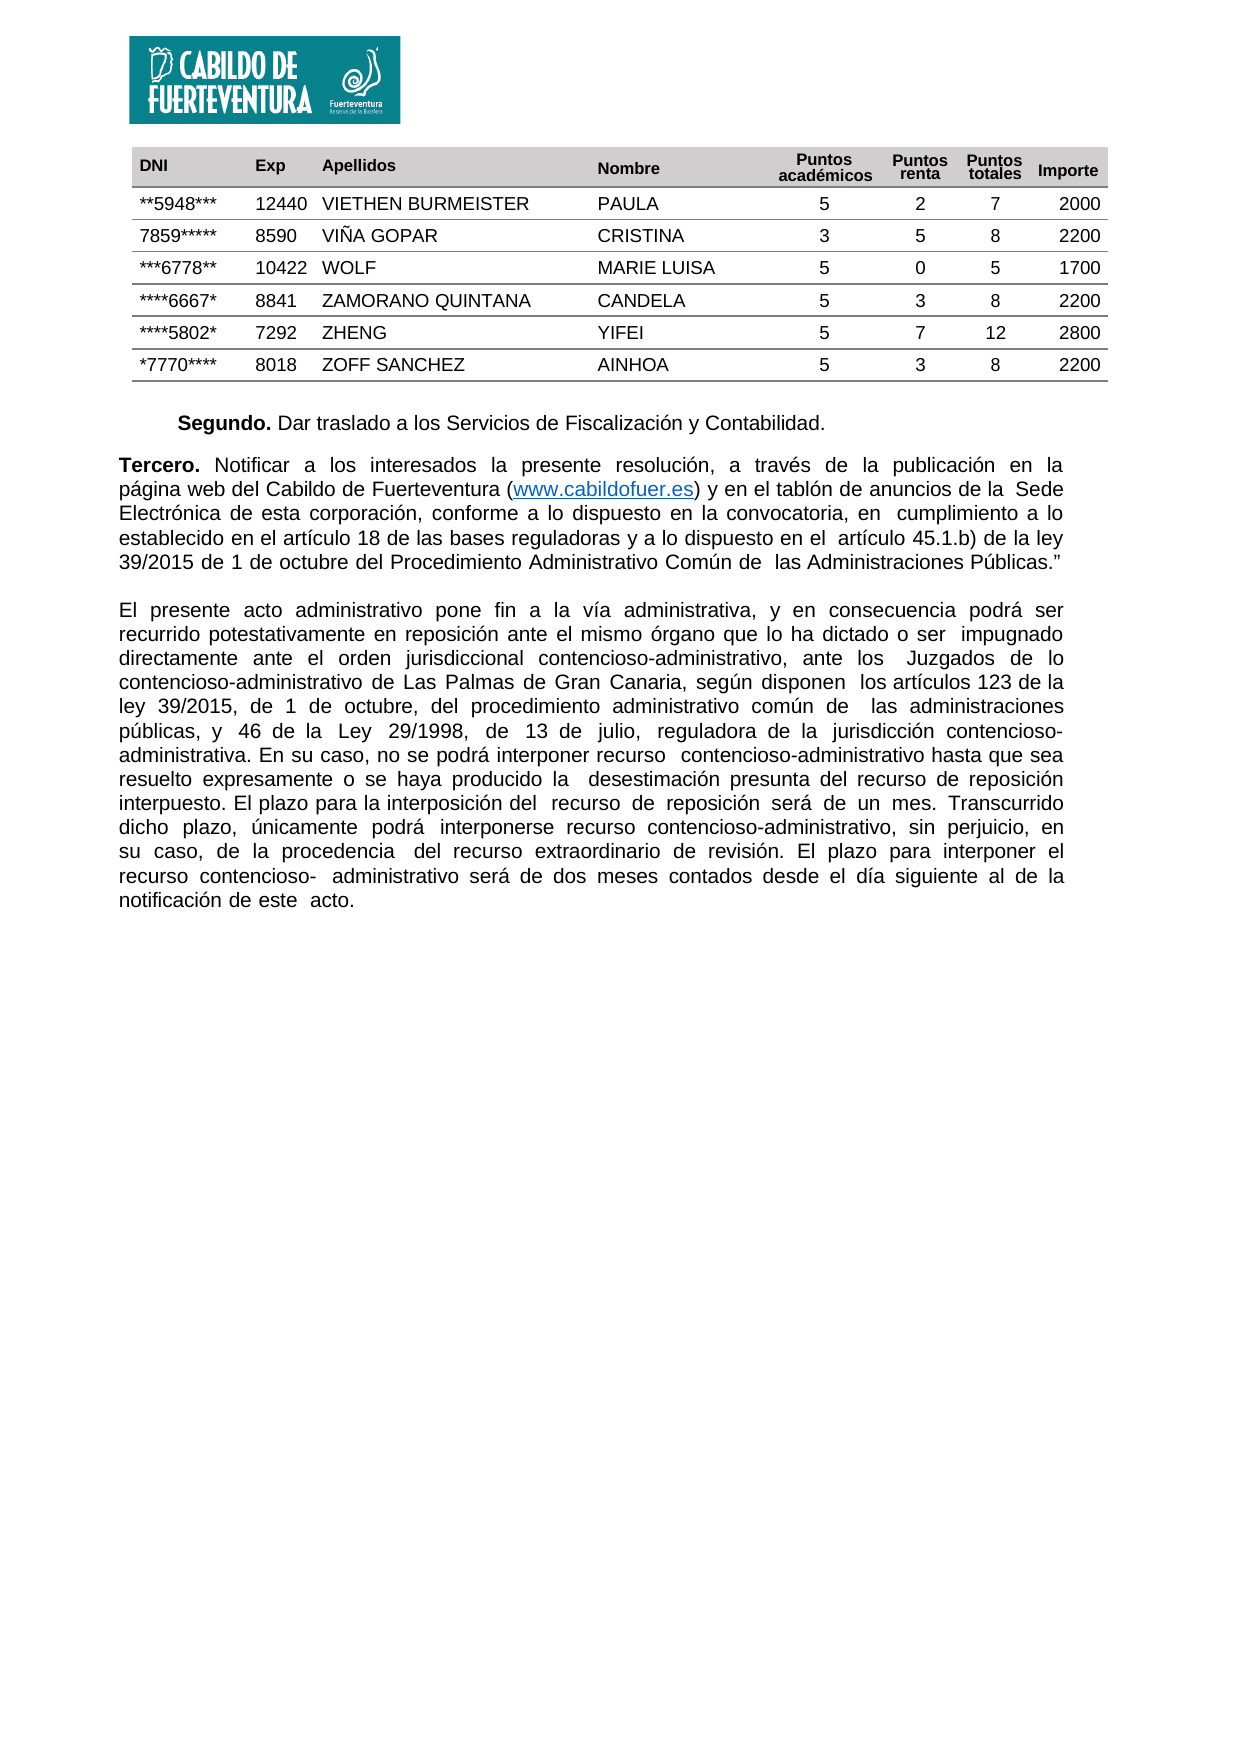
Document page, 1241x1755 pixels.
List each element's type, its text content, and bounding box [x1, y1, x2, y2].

table_header Exp [236, 147, 315, 186]
table_cell ****6667* [132, 285, 236, 315]
table_cell ****5802* [132, 317, 236, 348]
table_cell ZAMORANO QUINTANA [315, 285, 565, 315]
table_header Nombre Puntos académicos [565, 147, 878, 186]
table_cell CRISTINA 3 [565, 220, 878, 251]
table_header DNI [132, 147, 236, 186]
table_cell VIETHEN BURMEISTER [315, 188, 565, 218]
table_header Apellidos [315, 147, 565, 186]
table_cell 12440 [236, 188, 315, 218]
table_cell 2 7 2000 [878, 188, 1108, 218]
table_cell ***6778** [132, 252, 236, 283]
table_cell 8841 [236, 285, 315, 315]
table_cell 10422 [236, 252, 315, 283]
table_cell 8590 [236, 220, 315, 251]
table_cell **5948*** [132, 188, 236, 218]
table_cell AINHOA 5 [565, 350, 878, 380]
table_cell VIÑA GOPAR [315, 220, 565, 251]
table_cell PAULA 5 [565, 188, 878, 218]
table_cell WOLF [315, 252, 565, 283]
table_cell 7292 [236, 317, 315, 348]
table_cell 3 8 2200 [878, 350, 1108, 380]
table_cell MARIE LUISA 5 [565, 252, 878, 283]
table_cell 3 8 2200 [878, 285, 1108, 315]
table_cell YIFEI 5 [565, 317, 878, 348]
table_cell *7770**** [132, 350, 236, 380]
table_cell 0 5 1700 [878, 252, 1108, 283]
text El presente acto administrativo pone fin a la vía administrativa, y en consecuencia podrá ser recurrido potestativamente en reposición ante el mismo órgano que lo ha dictado o ser impugnado directamente ante el orden jurisdiccional contencioso-administrativo, ante los Juzgados de lo contencioso-administrativo de Las Palmas de Gran Canaria, según disponen los artículos 123 de la ley 39/2015, de 1 de octubre, del procedimiento administrativo común de las administraciones públicas, y 46 de la Ley 29/1998, de 13 de julio, reguladora de la jurisdicción contencioso-administrativa. En su caso, no se podrá interponer recurso contencioso-administrativo hasta que sea resuelto expresamente o se haya producido la desestimación presunta del recurso de reposición interpuesto. El plazo para la interposición del recurso de reposición será de un mes. Transcurrido dicho plazo, únicamente podrá interponerse recurso contencioso-administrativo, sin perjuicio, en su caso, de la procedencia del recurso extraordinario de revisión. El plazo para interponer el recurso contencioso- administrativo será de dos meses contados desde el día siguiente al de la notificación de este acto. [119, 598, 1064, 912]
table_cell 5 8 2200 [878, 220, 1108, 251]
text Tercero. Notificar a los interesados la presente resolución, a través de la publicación en la página web del Cabildo de Fuerteventura (www.cabildofuer.es) y en el tablón de anuncios de la Sede Electrónica de esta corporación, conforme a lo dispuesto en la convocatoria, en cumplimiento a lo establecido en el artículo 18 de las bases reguladoras y a lo dispuesto en el artículo 45.1.b) de la ley 39/2015 de 1 de octubre del Procedimiento Administrativo Común de las Administraciones Públicas.” [119, 453, 1064, 574]
table_cell CANDELA 5 [565, 285, 878, 315]
text Segundo. Dar traslado a los Servicios de Fiscalización y Contabilidad. [177, 410, 1120, 434]
table_cell 8018 [236, 350, 315, 380]
table_cell ZOFF SANCHEZ [315, 350, 565, 380]
table_header Puntos Puntos Importe renta totales [878, 147, 1108, 186]
table_cell 7859***** [132, 220, 236, 251]
table_cell 7 12 2800 [878, 317, 1108, 348]
table_cell ZHENG [315, 317, 565, 348]
